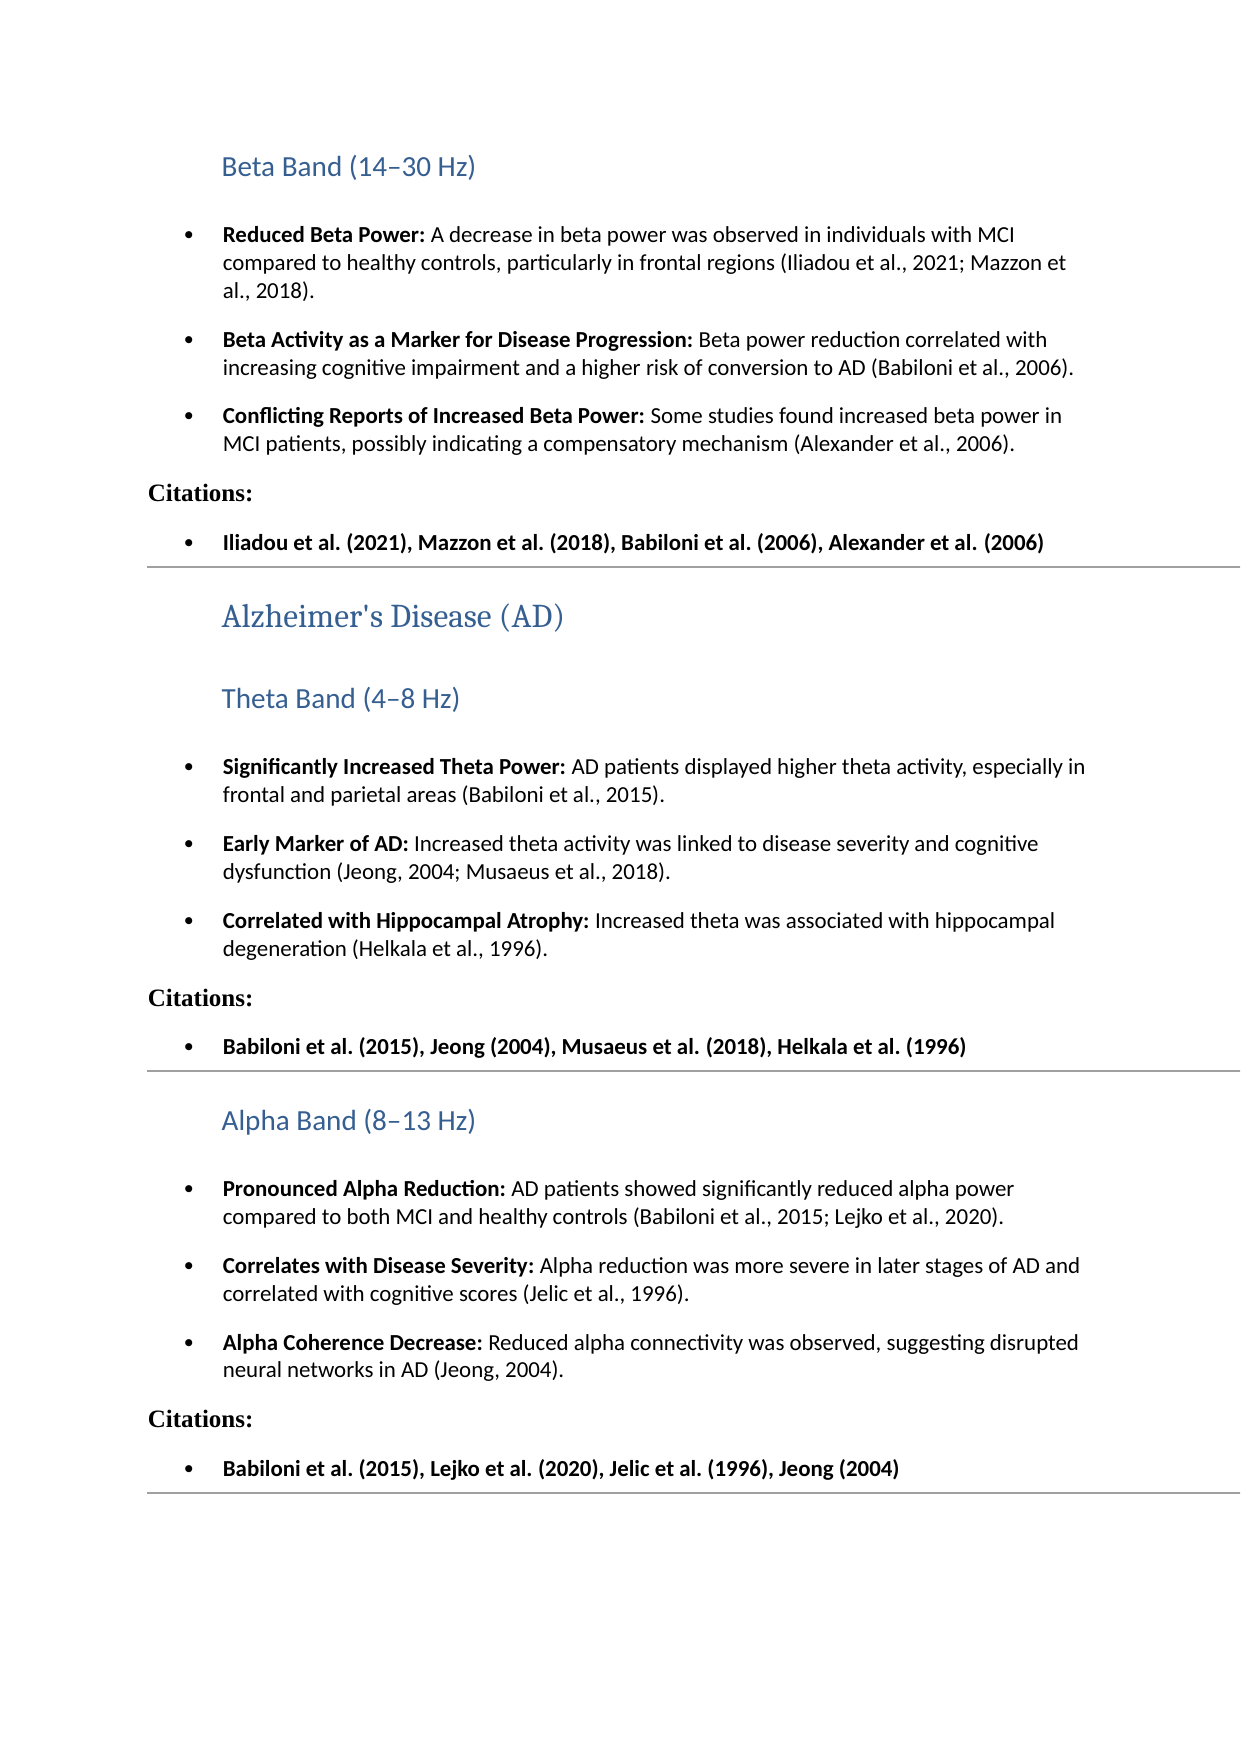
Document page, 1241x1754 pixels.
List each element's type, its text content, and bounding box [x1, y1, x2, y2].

list Early Marker of AD: Increased theta activity was linked to disease severity and cognitive dysfunction (Jeong, 2004; Musaeus et al., 2018). [185, 829, 1093, 885]
list Babiloni et al. (2015), Jeong (2004), Musaeus et al. (2018), Helkala et al. (1996) [185, 1032, 1093, 1060]
subtitle Theta Band (4–8 Hz) [148, 680, 1093, 716]
list Significantly Increased Theta Power: AD patients displayed higher theta activity, especially in frontal and parietal areas (Babiloni et al., 2015). [185, 752, 1093, 808]
list Conflicting Reports of Increased Beta Power: Some studies found increased beta power in MCI patients, possibly indicating a compensatory mechanism (Alexander et al., 2006). [185, 402, 1093, 458]
list Iliadou et al. (2021), Mazzon et al. (2018), Babiloni et al. (2006), Alexander et al. (2006) [185, 528, 1093, 556]
list Pronounced Alpha Reduction: AD patients showed significantly reduced alpha power compared to both MCI and healthy controls (Babiloni et al., 2015; Lejko et al., 2020). [185, 1174, 1093, 1230]
list Correlates with Disease Severity: Alpha reduction was more severe in later stages of AD and correlated with cognitive scores (Jelic et al., 1996). [185, 1251, 1093, 1307]
list Correlated with Hippocampal Atrophy: Increased theta was associated with hippocampal degeneration (Helkala et al., 1996). [185, 906, 1093, 962]
subtitle Alpha Band (8–13 Hz) [148, 1102, 1093, 1137]
subtitle Alzheimer's Disease (AD) [148, 597, 1093, 636]
subtitle Beta Band (14–30 Hz) [148, 148, 1093, 183]
text Citations: [148, 478, 1093, 507]
list Beta Activity as a Marker for Disease Progression: Beta power reduction correlated with increasing cognitive impairment and a higher risk of conversion to AD (Babiloni et al., 2006). [185, 325, 1093, 381]
text Citations: [148, 983, 1093, 1011]
text Citations: [148, 1404, 1093, 1433]
list Reduced Beta Power: A decrease in beta power was observed in individuals with MCI compared to healthy controls, particularly in frontal regions (Iliadou et al., 2021; Mazzon et al., 2018). [185, 220, 1093, 304]
list Babiloni et al. (2015), Lejko et al. (2020), Jelic et al. (1996), Jeong (2004) [185, 1454, 1093, 1482]
list Alpha Coherence Decrease: Reduced alpha connectivity was observed, suggesting disrupted neural networks in AD (Jeong, 2004). [185, 1328, 1093, 1384]
